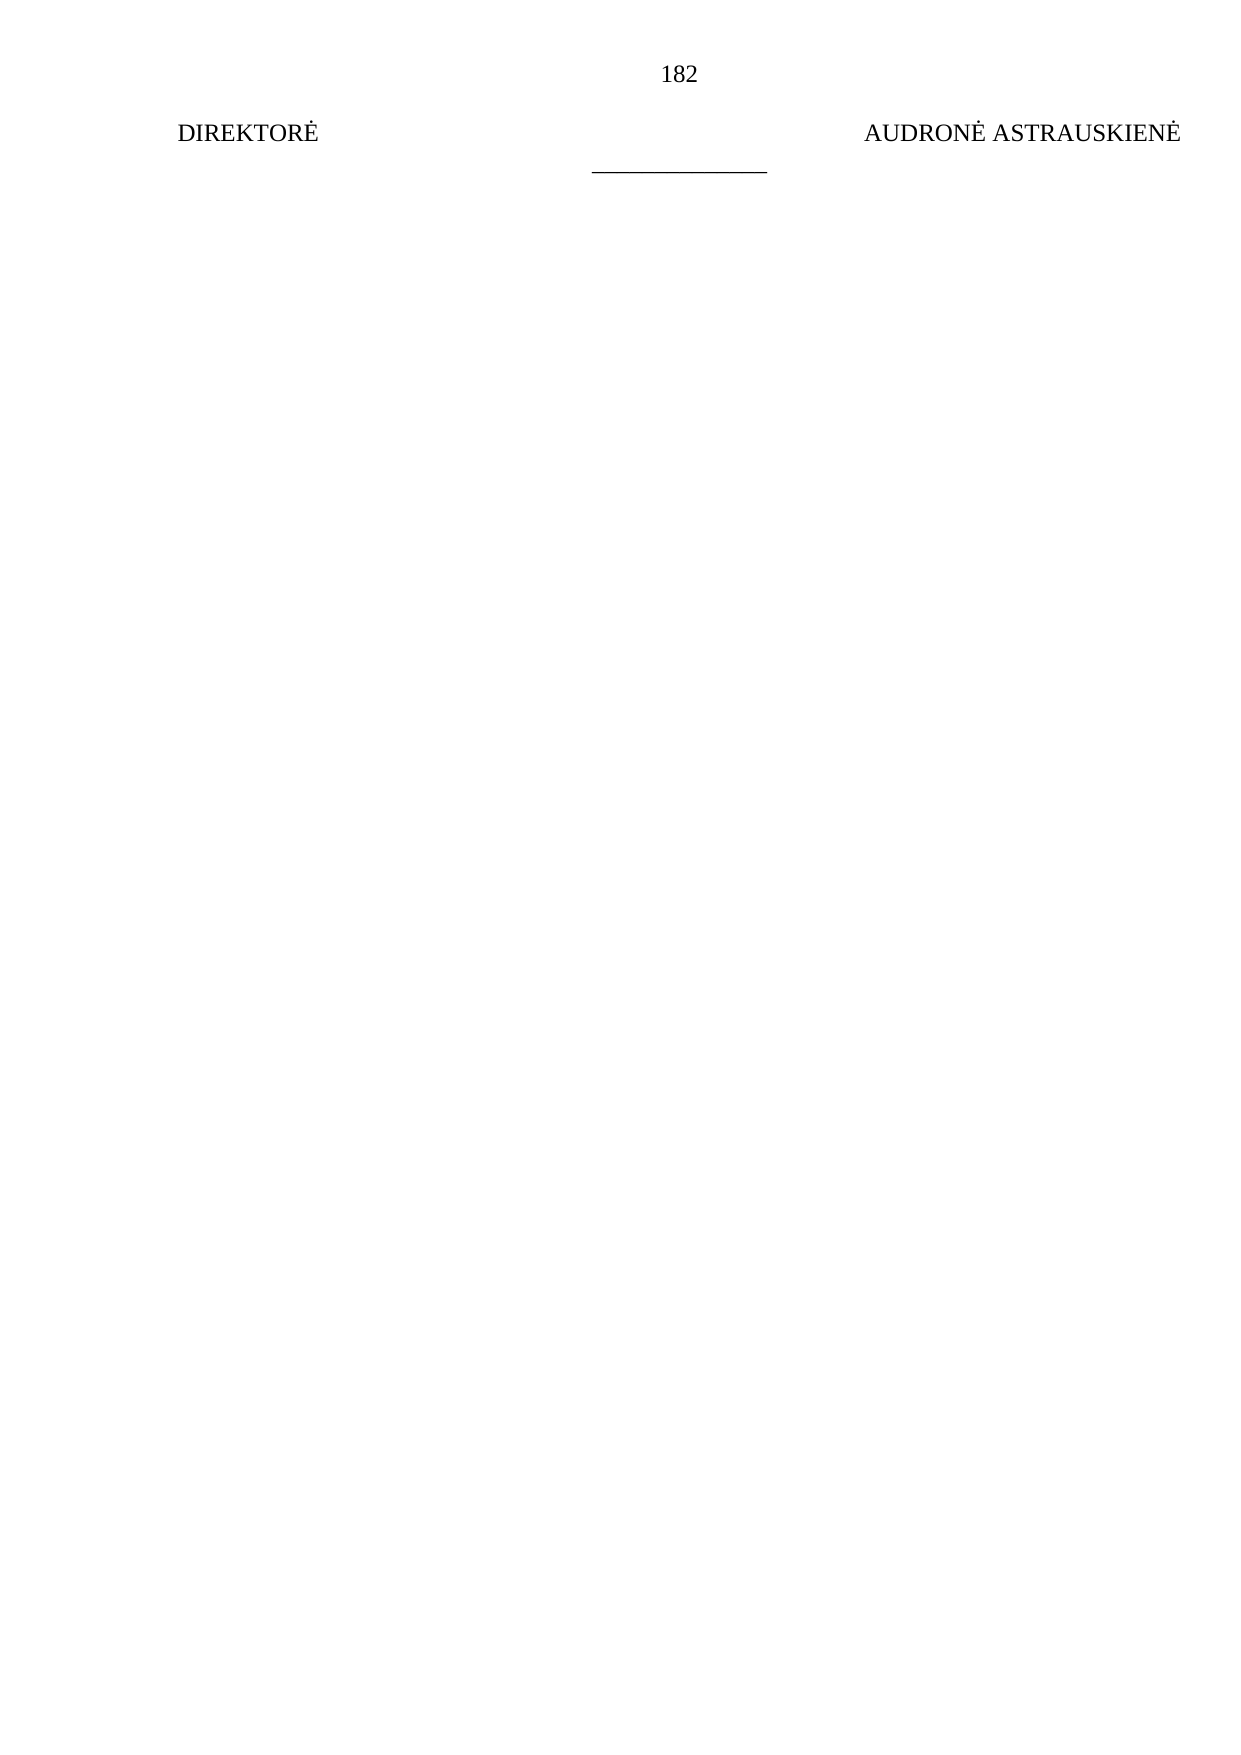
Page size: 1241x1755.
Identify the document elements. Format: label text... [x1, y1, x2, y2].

text ______________ [177, 147, 1181, 176]
text DIREKTORĖ AUDRONĖ ASTRAUSKIENĖ [177, 118, 1181, 147]
